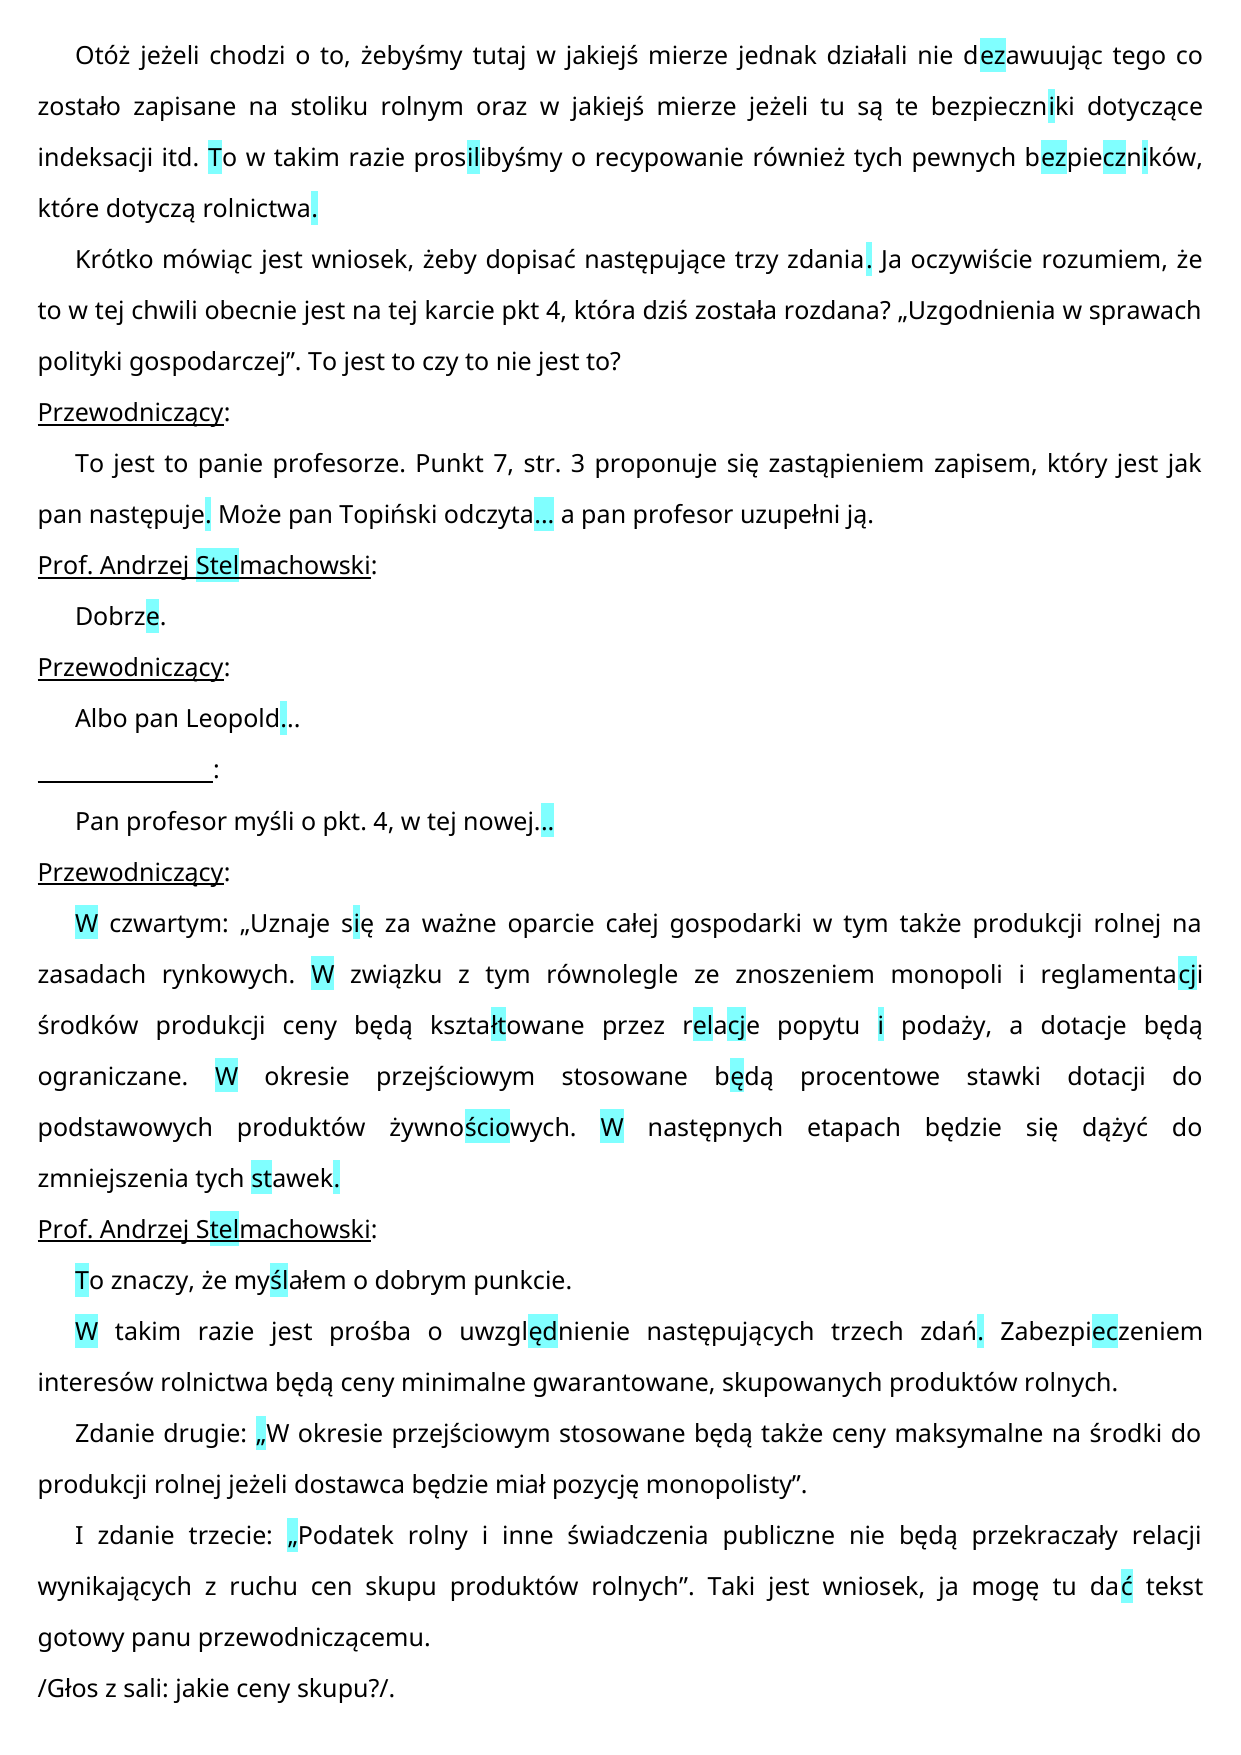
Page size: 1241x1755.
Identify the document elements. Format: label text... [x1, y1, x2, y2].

text I zdanie trzecie: „Podatek rolny i inne świadczenia publiczne nie będą przekraczały relacji wynikających z ruchu cen skupu produktów rolnych”. Taki jest wniosek, ja mogę tu dać tekst gotowy panu przewodniczącemu. [37, 1518, 1203, 1654]
text To znaczy, że myślałem o dobrym punkcie. [37, 1262, 1203, 1297]
text W czwartym: „Uznaje się za ważne oparcie całej gospodarki w tym także produkcji rolnej na zasadach rynkowych. W związku z tym równolegle ze znoszeniem monopoli i reglamentacji środków produkcji ceny będą kształtowane przez relacje popytu i podaży, a dotacje będą ograniczane. W okresie przejściowym stosowane będą procentowe stawki dotacji do podstawowych produktów żywnościowych. W następnych etapach będzie się dążyć do zmniejszenia tych stawek. [37, 905, 1203, 1194]
text Krótko mówiąc jest wniosek, żeby dopisać następujące trzy zdania. Ja oczywiście rozumiem, że to w tej chwili obecnie jest na tej karcie pkt 4, która dziś została rozdana? „Uzgodnienia w sprawach polityki gospodarczej”. To jest to czy to nie jest to? [37, 242, 1203, 378]
text : [37, 752, 1203, 786]
text Dobrze. [37, 599, 1203, 633]
text Prof. Andrzej Stelmachowski: [37, 1211, 1203, 1246]
text Zdanie drugie: „W okresie przejściowym stosowane będą także ceny maksymalne na środki do produkcji rolnej jeżeli dostawca będzie miał pozycję monopolisty”. [37, 1416, 1203, 1501]
text Pan profesor myśli o pkt. 4, w tej nowej... [37, 803, 1203, 837]
text Prof. Andrzej Stelmachowski: [37, 548, 1203, 582]
text Przewodniczący: [37, 650, 1203, 684]
text /Głos z sali: jakie ceny skupu?/. [37, 1671, 1203, 1705]
text Przewodniczący: [37, 395, 1203, 429]
text Przewodniczący: [37, 854, 1203, 888]
text W takim razie jest prośba o uwzględnienie następujących trzech zdań. Zabezpieczeniem interesów rolnictwa będą ceny minimalne gwarantowane, skupowanych produktów rolnych. [37, 1313, 1203, 1399]
text To jest to panie profesorze. Punkt 7, str. 3 proponuje się zastąpieniem zapisem, który jest jak pan następuje. Może pan Topiński odczyta... a pan profesor uzupełni ją. [37, 446, 1203, 531]
text Otóż jeżeli chodzi o to, żebyśmy tutaj w jakiejś mierze jednak działali nie dezawuując tego co zostało zapisane na stoliku rolnym oraz w jakiejś mierze jeżeli tu są te bezpieczniki dotyczące indeksacji itd. To w takim razie prosilibyśmy o recypowanie również tych pewnych bezpieczników, które dotyczą rolnictwa. [37, 37, 1203, 225]
text Albo pan Leopold... [37, 701, 1203, 735]
